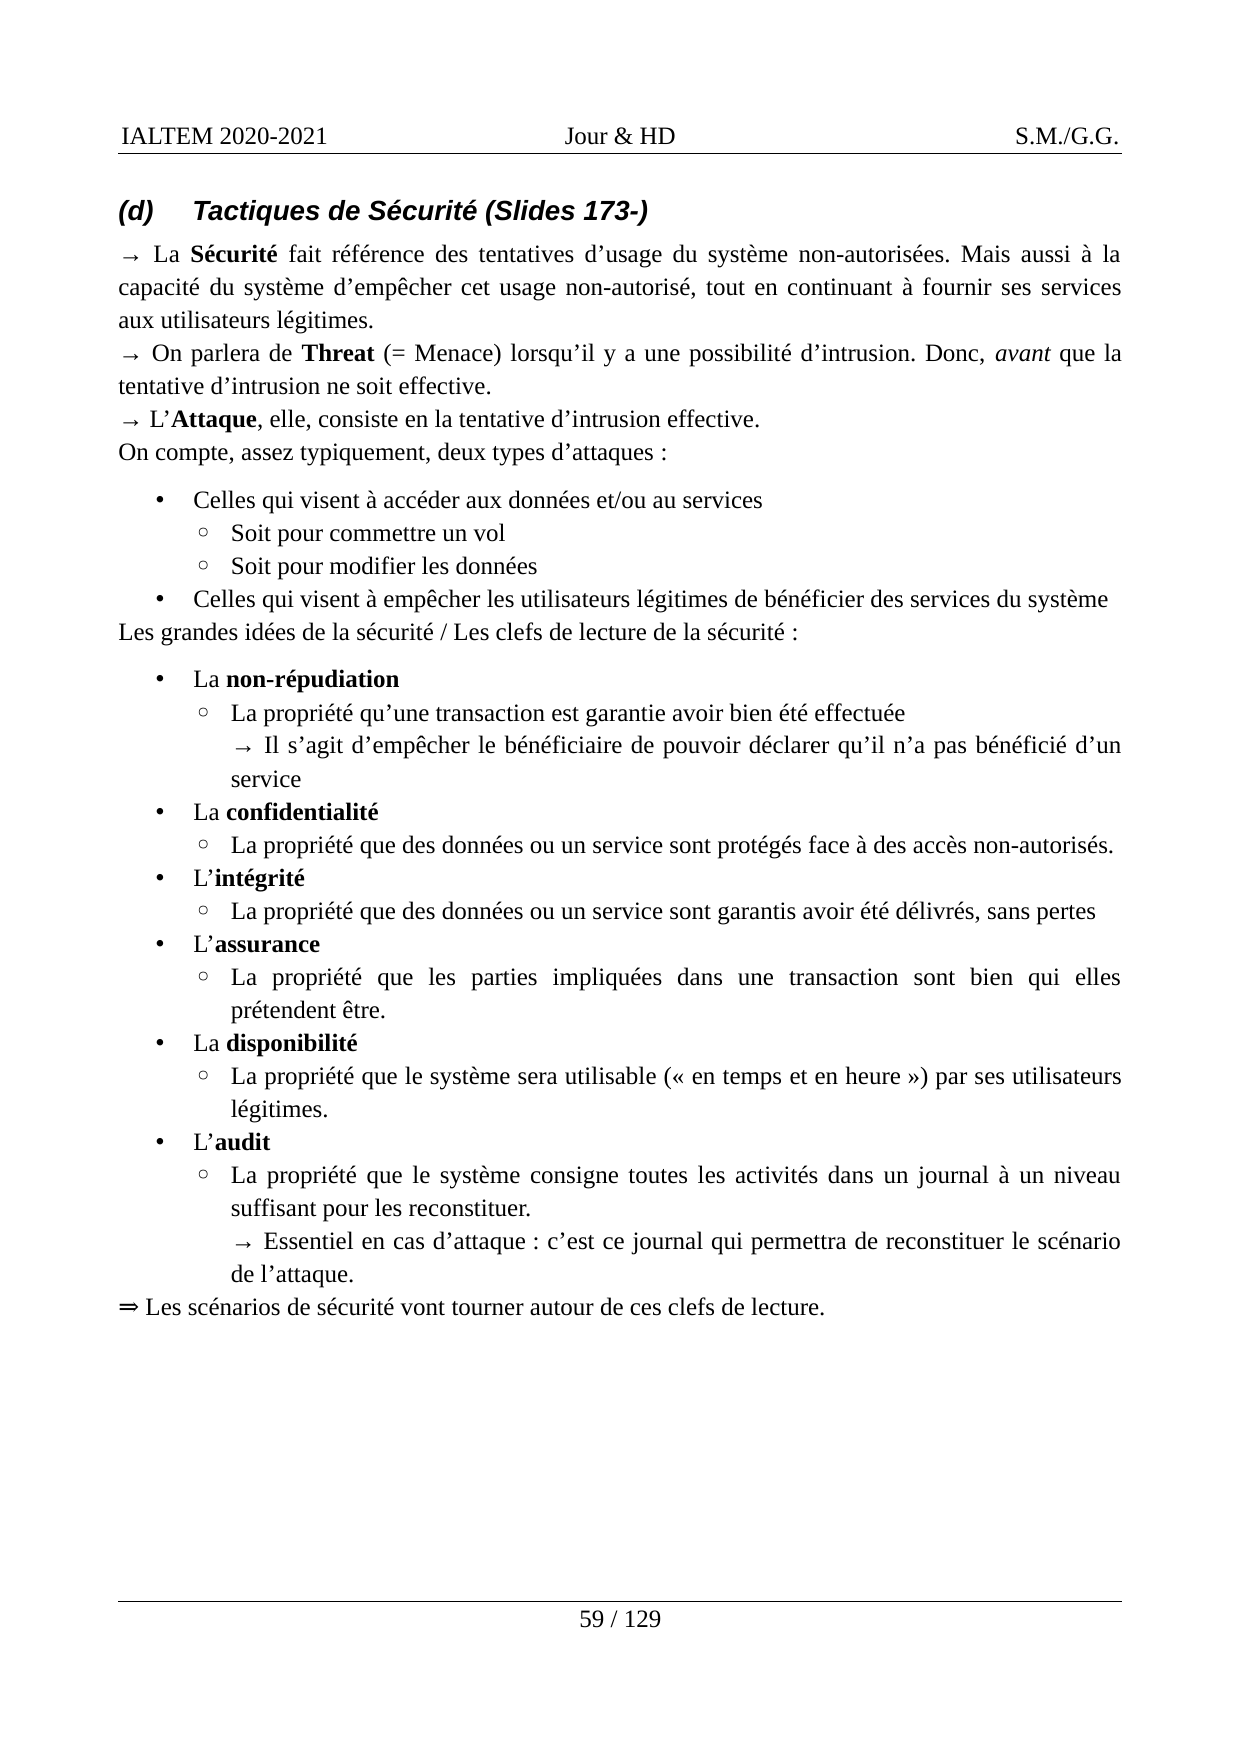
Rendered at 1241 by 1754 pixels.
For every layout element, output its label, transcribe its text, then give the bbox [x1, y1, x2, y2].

list La propriété qu’une transaction est garantie avoir bien été effectuée [193, 698, 1122, 726]
text Les grandes idées de la sécurité / Les clefs de lecture de la sécurité : [118, 617, 1122, 646]
list L’assurance [156, 929, 1122, 957]
list La propriété que les parties impliquées dans une transaction sont bien qui elles prétendent être. [193, 962, 1122, 1023]
text On compte, assez typiquement, deux types d’attaques : [118, 437, 1122, 466]
list L’intégrité [156, 863, 1122, 891]
list → Essentiel en cas d’attaque : c’est ce journal qui permettra de reconstituer le scénario de l’attaque. [193, 1226, 1122, 1288]
list La propriété que des données ou un service sont garantis avoir été délivrés, sans pertes [193, 896, 1122, 924]
list Soit pour modifier les données [193, 551, 1122, 580]
list La disponibilité [156, 1028, 1122, 1057]
text → La Sécurité fait référence des tentatives d’usage du système non-autorisées. Mais aussi à la capacité du système d’empêcher cet usage non-autorisé, tout en continuant à fournir ses services aux utilisateurs légitimes. [118, 239, 1122, 334]
text → L’Attaque, elle, consiste en la tentative d’intrusion effective. [118, 404, 1122, 433]
list La propriété que le système consigne toutes les activités dans un journal à un niveau suffisant pour les reconstituer. [193, 1160, 1122, 1222]
list La confidentialité [156, 797, 1122, 825]
list La propriété que des données ou un service sont protégés face à des accès non-autorisés. [193, 830, 1122, 858]
list La non-répudiation [156, 664, 1122, 693]
list Soit pour commettre un vol [193, 518, 1122, 547]
list Celles qui visent à accéder aux données et/ou au services [156, 485, 1122, 514]
text → On parlera de Threat (= Menace) lorsqu’il y a une possibilité d’intrusion. Donc, avant que la tentative d’intrusion ne soit effective. [118, 338, 1122, 400]
list La propriété que le système sera utilisable (« en temps et en heure ») par ses utilisateurs légitimes. [193, 1061, 1122, 1123]
text ⇒ Les scénarios de sécurité vont tourner autour de ces clefs de lecture. [118, 1292, 1122, 1321]
list → Il s’agit d’empêcher le bénéficiaire de pouvoir déclarer qu’il n’a pas bénéficié d’un service [193, 731, 1122, 792]
list Celles qui visent à empêcher les utilisateurs légitimes de bénéficier des services du système [156, 584, 1122, 613]
subtitle Tactiques de Sécurité (Slides 173-) [118, 195, 1122, 227]
list L’audit [156, 1127, 1122, 1156]
